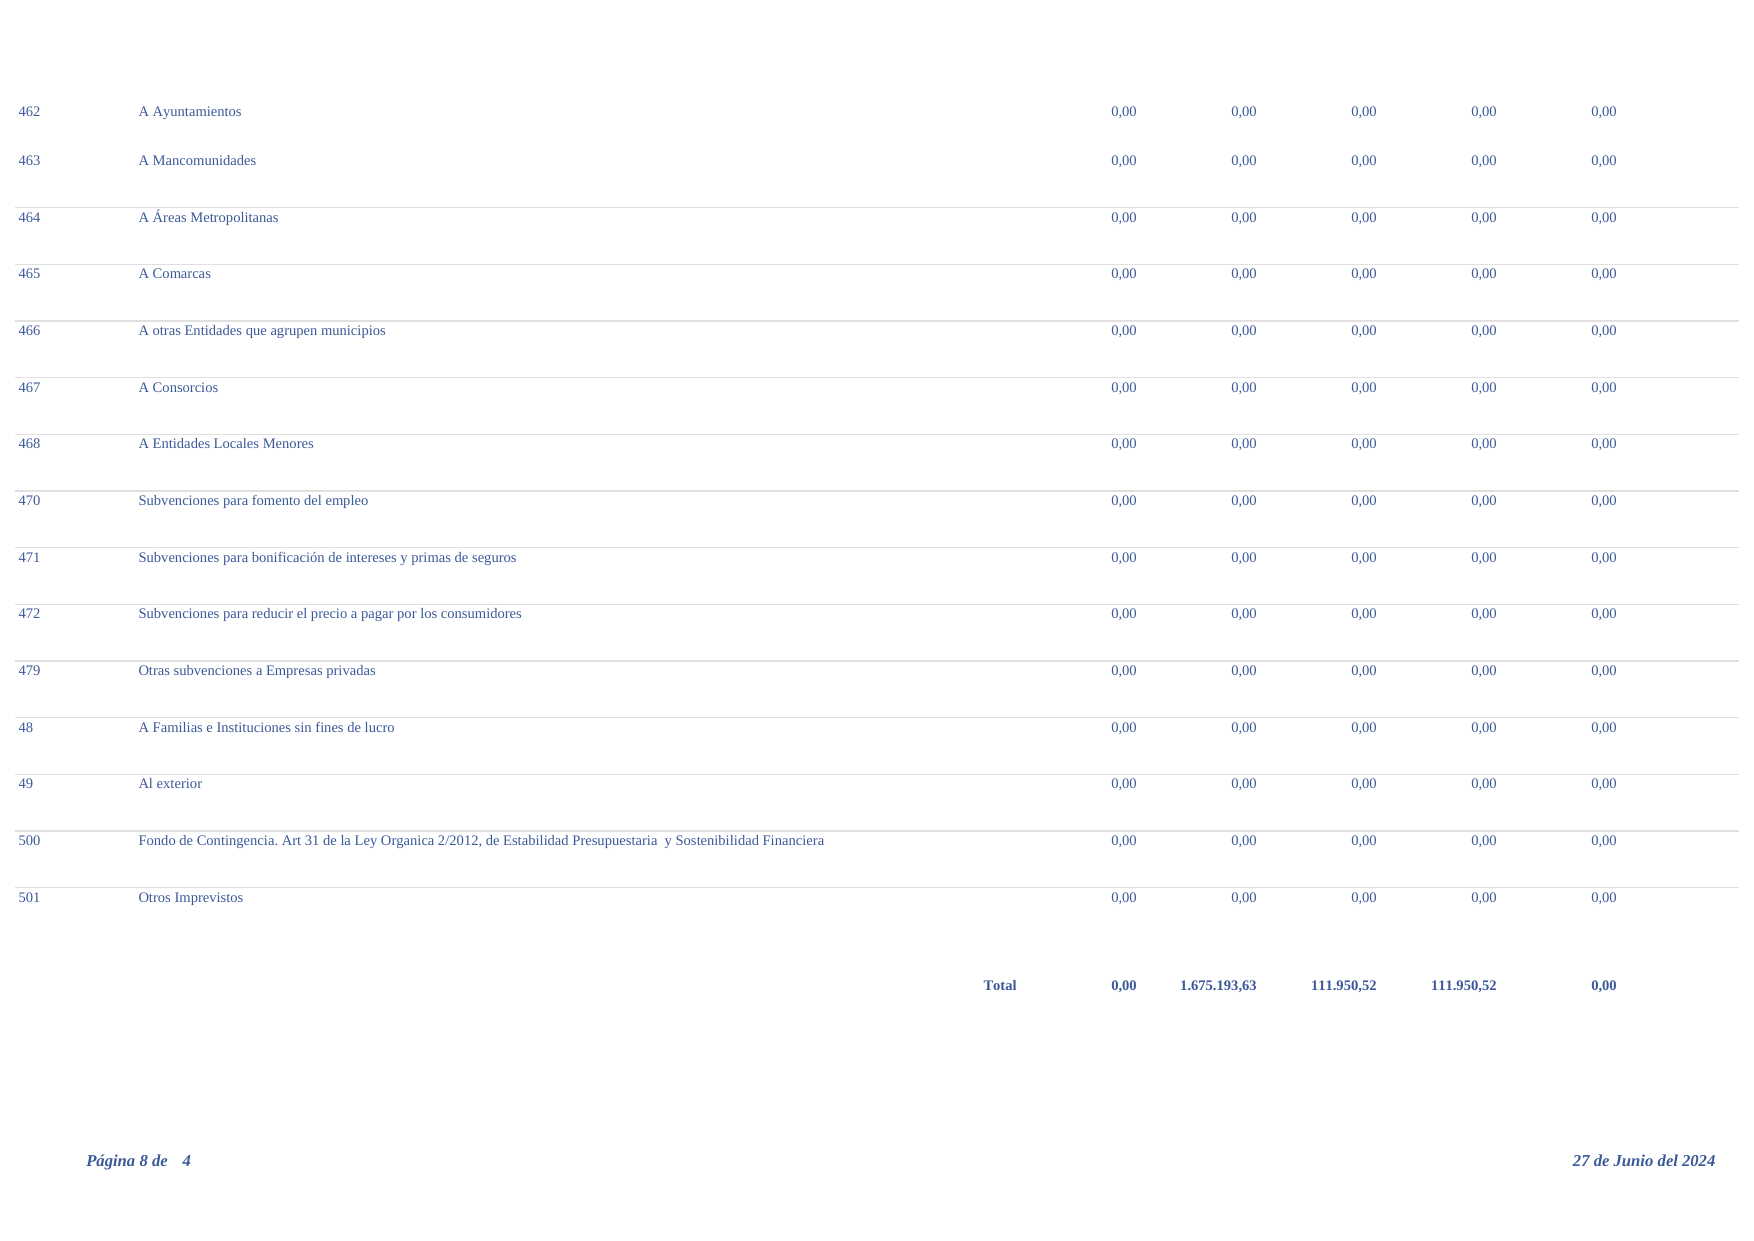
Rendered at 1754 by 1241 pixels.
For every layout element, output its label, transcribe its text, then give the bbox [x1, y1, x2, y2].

table_cell Subvenciones para reducir el precio a pagar por los consumidores [138, 605, 983, 660]
table_header [983, 152, 1111, 207]
table_cell 0,00 [1180, 265, 1311, 320]
table_cell 0,00 [1111, 208, 1180, 263]
table_cell [983, 888, 1111, 943]
table_cell 0,00 [1111, 605, 1180, 660]
table_cell 0,00 [1591, 775, 1739, 830]
table_cell 111.950,52 [1431, 944, 1591, 1004]
table_cell 0,00 [1180, 435, 1311, 490]
table_cell [983, 605, 1111, 660]
table_cell 111.950,52 [1311, 944, 1431, 1004]
table_cell [983, 378, 1111, 433]
table_cell 0,00 [1180, 208, 1311, 263]
table_cell 0,00 [1111, 888, 1180, 943]
table_cell 0,00 [1311, 548, 1431, 603]
table_cell 0,00 [1180, 605, 1311, 660]
table_cell Fondo de Contingencia. Art 31 de la Ley Organica 2/2012, de Estabilidad Presupuestaria y Sostenibilidad Financiera [138, 832, 983, 887]
table_cell 0,00 [1431, 662, 1591, 717]
table_cell Subvenciones para fomento del empleo [138, 492, 983, 547]
table_cell [983, 435, 1111, 490]
table_cell 0,00 [1431, 322, 1591, 377]
table_cell Subvenciones para bonificación de intereses y primas de seguros [138, 548, 983, 603]
table_cell 472 [15, 605, 138, 660]
table_cell 0,00 [1431, 208, 1591, 263]
table_cell 0,00 [1311, 378, 1431, 433]
table_cell [983, 832, 1111, 887]
table_cell [983, 208, 1111, 263]
table_cell 0,00 [1591, 492, 1739, 547]
table_cell 500 [15, 832, 138, 887]
table_cell 0,00 [1111, 492, 1180, 547]
table_header 0,00 [1431, 152, 1591, 207]
text 462 A Ayuntamientos 0,00 0,00 0,00 0,00 0,00 [18, 103, 1616, 120]
table_cell 468 [15, 435, 138, 490]
table_cell 0,00 [1111, 435, 1180, 490]
table_cell 0,00 [1111, 775, 1180, 830]
table_cell 1.675.193,63 [1180, 944, 1311, 1004]
table_cell [983, 775, 1111, 830]
table_cell 0,00 [1111, 944, 1180, 1004]
table_cell 0,00 [1591, 322, 1739, 377]
table_cell 0,00 [1431, 775, 1591, 830]
table_cell 0,00 [1591, 888, 1739, 943]
table_cell 0,00 [1180, 492, 1311, 547]
table_header 0,00 [1180, 152, 1311, 207]
table_cell 0,00 [1111, 718, 1180, 773]
table_cell Al exterior [138, 775, 983, 830]
table_cell A Entidades Locales Menores [138, 435, 983, 490]
table_cell 0,00 [1431, 888, 1591, 943]
table_cell 0,00 [1591, 662, 1739, 717]
table_cell 0,00 [1431, 378, 1591, 433]
table_cell 0,00 [1431, 548, 1591, 603]
table_cell 0,00 [1111, 265, 1180, 320]
table_cell 0,00 [1431, 718, 1591, 773]
table_cell 0,00 [1180, 718, 1311, 773]
table_cell 0,00 [1311, 322, 1431, 377]
table_cell A Familias e Instituciones sin fines de lucro [138, 718, 983, 773]
table_header 463 [15, 152, 138, 207]
table_cell 0,00 [1180, 832, 1311, 887]
table_cell 0,00 [1311, 888, 1431, 943]
table_cell 0,00 [1591, 435, 1739, 490]
table_cell 0,00 [1591, 265, 1739, 320]
table_cell 0,00 [1431, 265, 1591, 320]
table_cell 0,00 [1591, 208, 1739, 263]
table_cell 0,00 [1311, 208, 1431, 263]
table_cell [983, 265, 1111, 320]
table_cell 471 [15, 548, 138, 603]
table_cell 0,00 [1111, 832, 1180, 887]
table_cell 0,00 [1591, 718, 1739, 773]
table_cell 0,00 [1111, 548, 1180, 603]
table_cell 0,00 [1311, 775, 1431, 830]
table_cell 0,00 [1311, 605, 1431, 660]
table_cell A Áreas Metropolitanas [138, 208, 983, 263]
table_cell 0,00 [1591, 832, 1739, 887]
table_cell 0,00 [1311, 435, 1431, 490]
table_cell 479 [15, 662, 138, 717]
table_cell 0,00 [1591, 605, 1739, 660]
table_cell 0,00 [1180, 662, 1311, 717]
table_cell 0,00 [1180, 378, 1311, 433]
table_cell 0,00 [1591, 548, 1739, 603]
table_cell 0,00 [1111, 662, 1180, 717]
table_cell [15, 944, 138, 1004]
table_cell Total [983, 944, 1111, 1004]
table_cell [983, 718, 1111, 773]
table_cell 0,00 [1311, 718, 1431, 773]
table_cell 0,00 [1311, 662, 1431, 717]
table_cell 0,00 [1111, 378, 1180, 433]
table_cell 470 [15, 492, 138, 547]
table_cell 467 [15, 378, 138, 433]
table_cell 48 [15, 718, 138, 773]
table_cell Otras subvenciones a Empresas privadas [138, 662, 983, 717]
table_cell A Consorcios [138, 378, 983, 433]
table_header 0,00 [1311, 152, 1431, 207]
table_cell 0,00 [1591, 944, 1739, 1004]
table_cell 0,00 [1180, 888, 1311, 943]
table_cell 0,00 [1311, 492, 1431, 547]
table_header 0,00 [1111, 152, 1180, 207]
table_cell [983, 322, 1111, 377]
table_cell 0,00 [1180, 548, 1311, 603]
table_cell [983, 548, 1111, 603]
table_cell [138, 944, 983, 1004]
table_cell A Comarcas [138, 265, 983, 320]
table_cell 0,00 [1431, 832, 1591, 887]
table_cell 0,00 [1180, 775, 1311, 830]
table_cell 0,00 [1431, 435, 1591, 490]
table_cell 0,00 [1311, 265, 1431, 320]
table_cell 0,00 [1311, 832, 1431, 887]
table_header 0,00 [1591, 152, 1739, 207]
table_cell 0,00 [1431, 492, 1591, 547]
table_cell [983, 662, 1111, 717]
table_header A Mancomunidades [138, 152, 983, 207]
table_cell 464 [15, 208, 138, 263]
table_cell 0,00 [1180, 322, 1311, 377]
table_cell 0,00 [1591, 378, 1739, 433]
table_cell 466 [15, 322, 138, 377]
table_cell Otros Imprevistos [138, 888, 983, 943]
table_cell 49 [15, 775, 138, 830]
table_cell 465 [15, 265, 138, 320]
table_cell 0,00 [1431, 605, 1591, 660]
table_cell [983, 492, 1111, 547]
table_cell 0,00 [1111, 322, 1180, 377]
table_cell A otras Entidades que agrupen municipios [138, 322, 983, 377]
table_cell 501 [15, 888, 138, 943]
